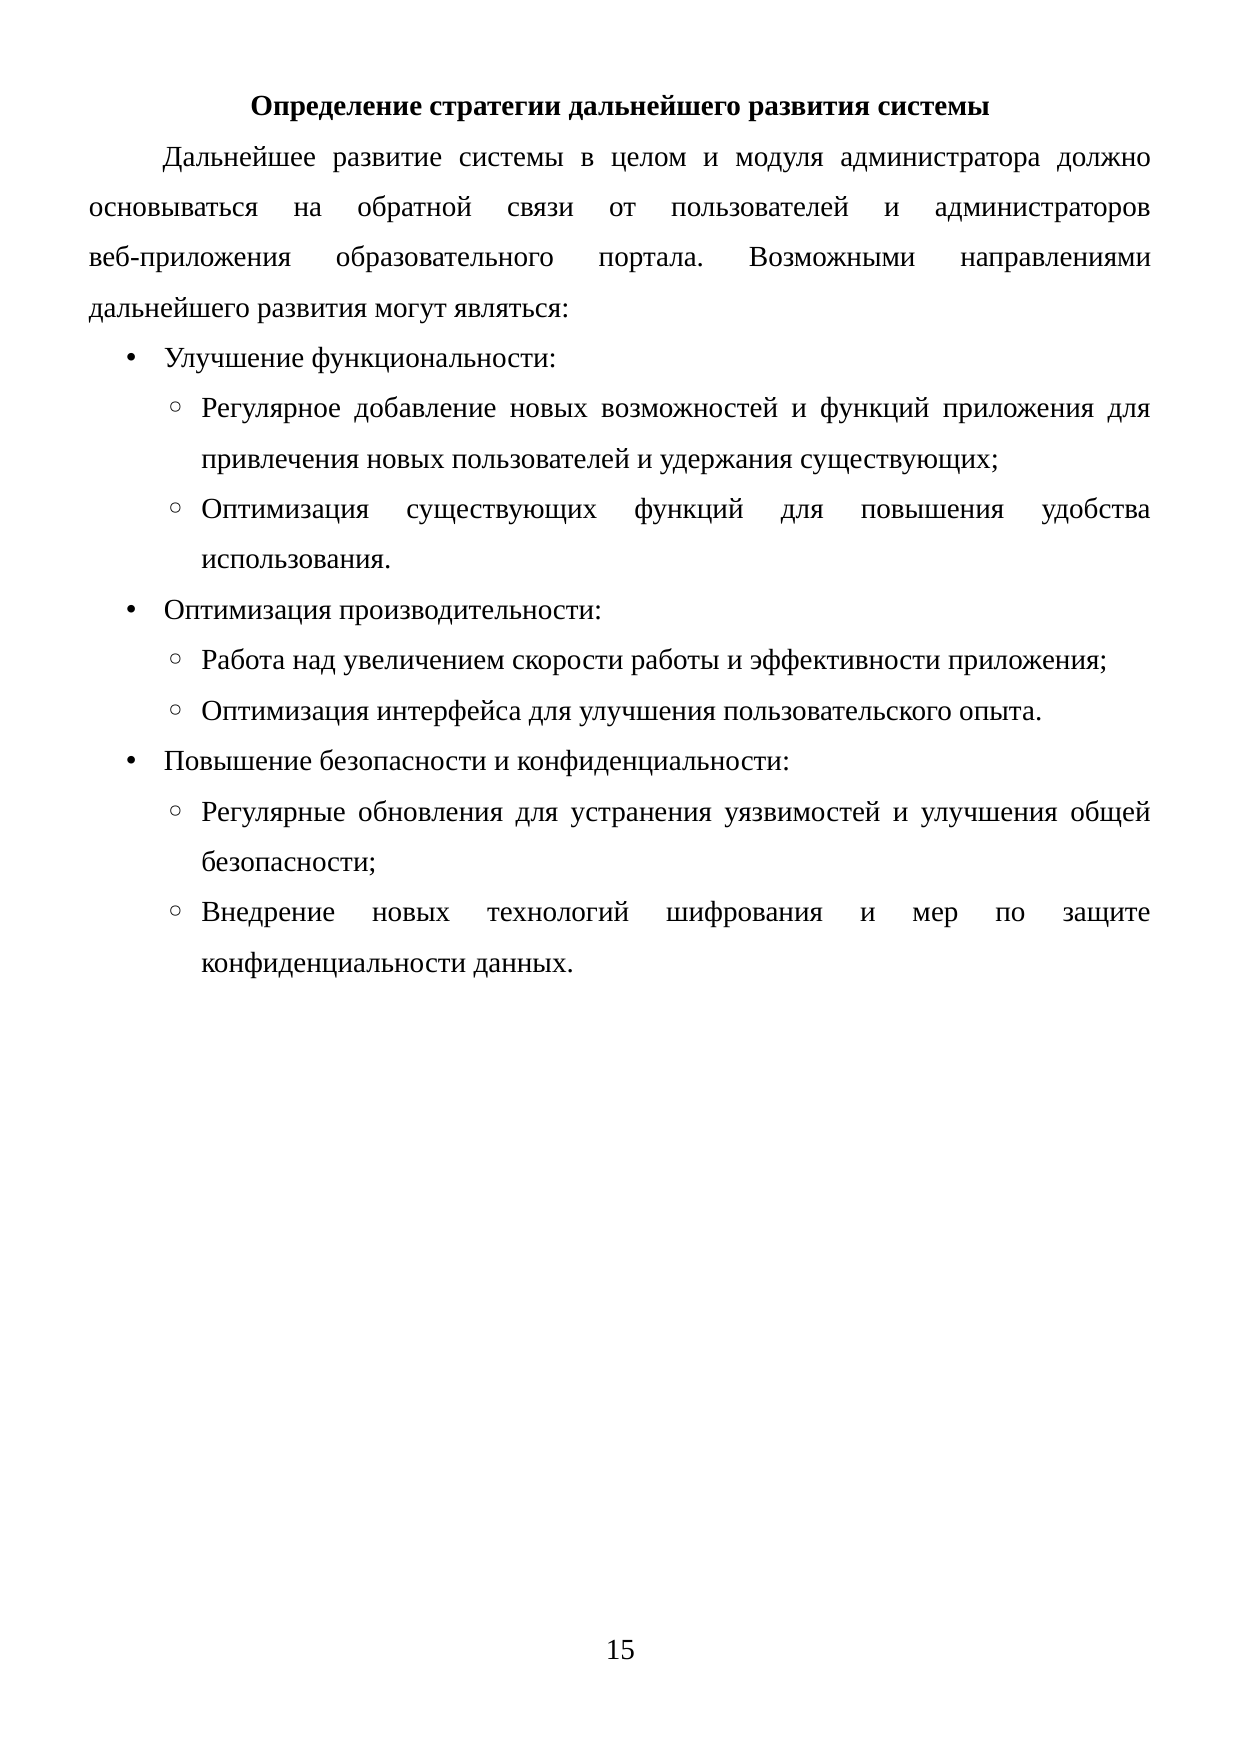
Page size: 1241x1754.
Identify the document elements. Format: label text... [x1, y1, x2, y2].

list Регулярные обновления для устранения уязвимостей и улучшения общей безопасности; [163, 794, 1152, 878]
list Оптимизация интерфейса для улучшения пользовательского опыта. [163, 693, 1152, 726]
list Оптимизация производительности: [126, 592, 1152, 626]
text Дальнейшее развитие системы в целом и модуля администратора должно основываться на обратной связи от пользователей и администраторов веб‑приложения образовательного портала. Возможными направлениями дальнейшего развития могут являться: [88, 139, 1152, 323]
list Работа над увеличением скорости работы и эффективности приложения; [163, 642, 1152, 676]
list Улучшение функциональности: [126, 340, 1152, 374]
subtitle Определение стратегии дальнейшего развития системы [88, 88, 1152, 122]
list Повышение безопасности и конфиденциальности: [126, 743, 1152, 777]
list Регулярное добавление новых возможностей и функций приложения для привлечения новых пользователей и удержания существующих; [163, 391, 1152, 474]
list Оптимизация существующих функций для повышения удобства использования. [163, 491, 1152, 575]
list Внедрение новых технологий шифрования и мер по защите конфиденциальности данных. [163, 894, 1152, 978]
